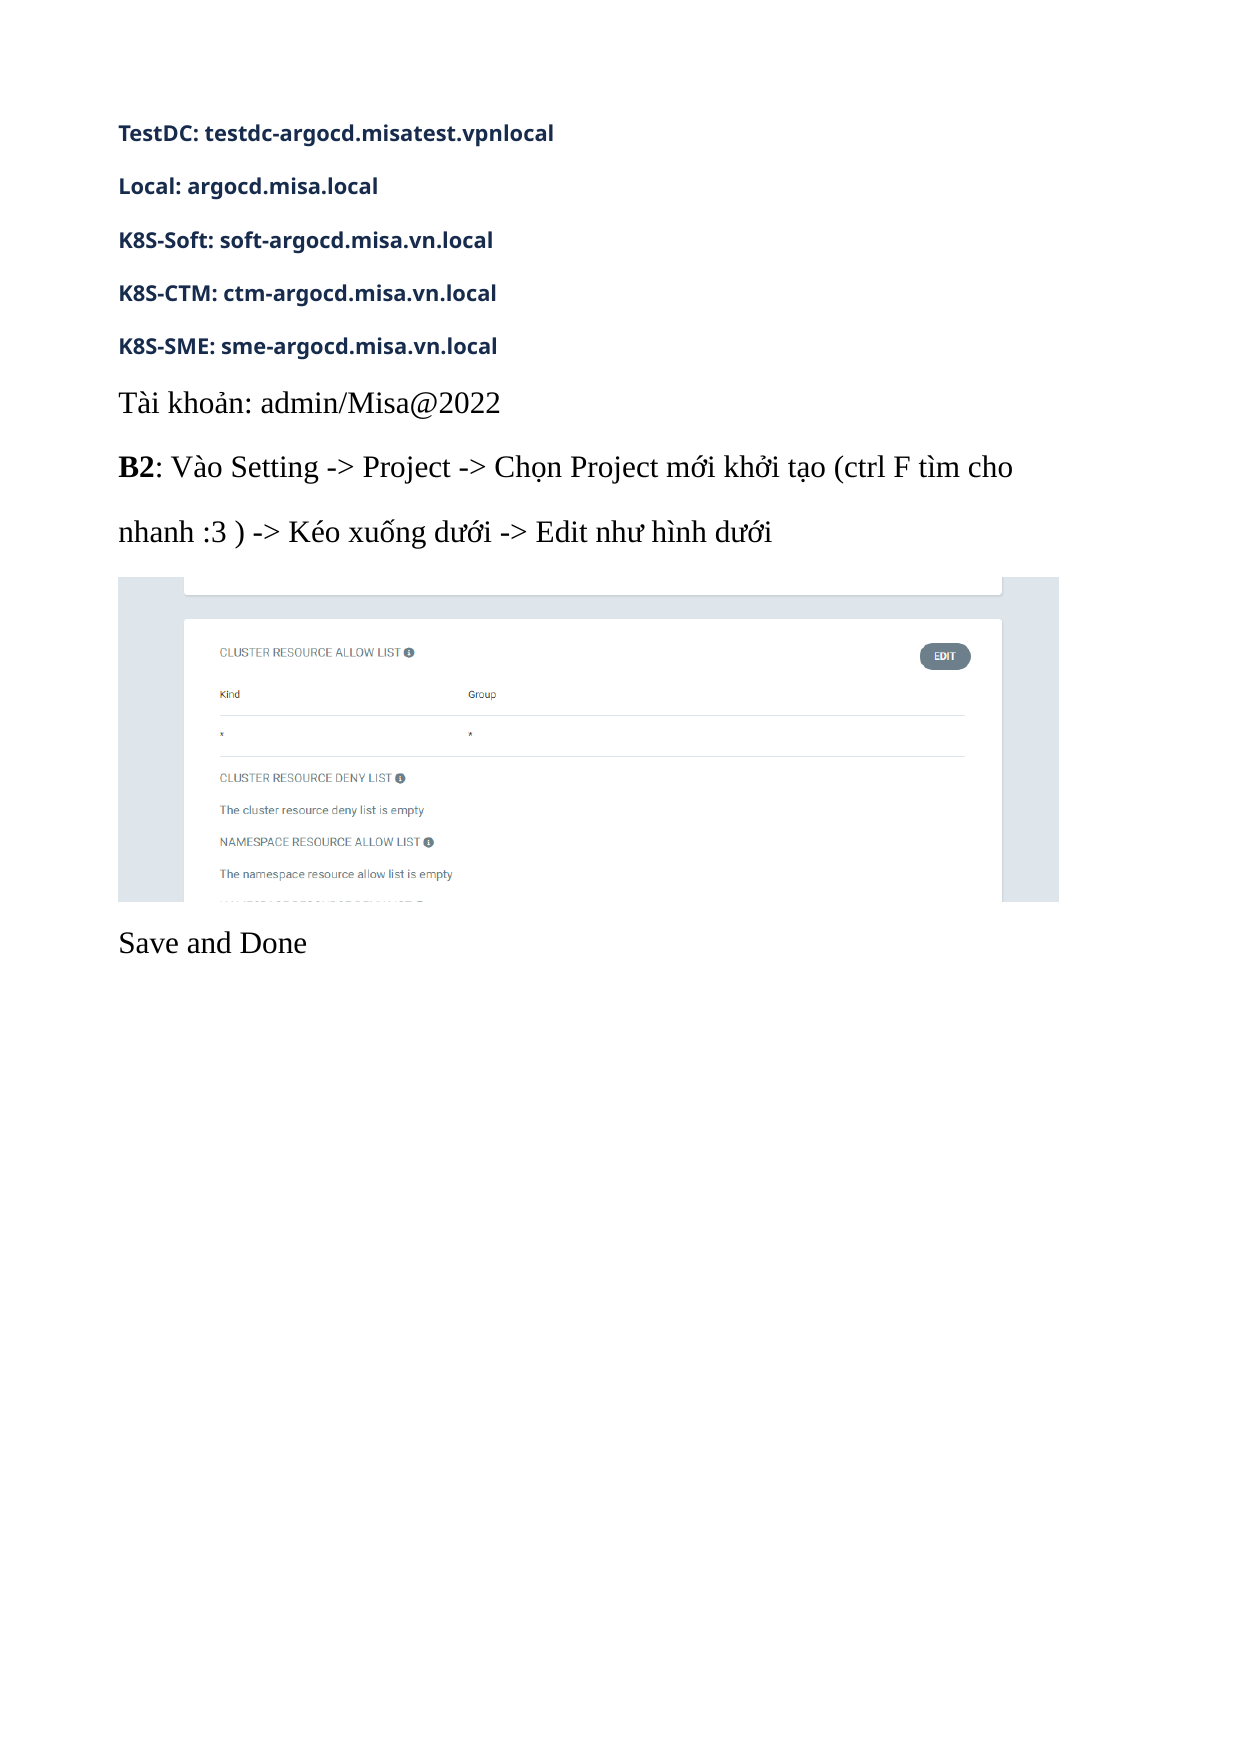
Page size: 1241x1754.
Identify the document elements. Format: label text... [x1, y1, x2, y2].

text Tài khoản: admin/Misa@2022 [118, 384, 1122, 420]
text K8S-CTM: ctm-argocd.misa.vn.local [118, 278, 1122, 308]
text B2: Vào Setting -> Project -> Chọn Project mới khởi tạo (ctrl F tìm cho nhanh :3 ) -> Kéo xuống dưới -> Edit như hình dưới [118, 448, 1122, 549]
text K8S-SME: sme-argocd.misa.vn.local [118, 331, 1122, 361]
text K8S-Soft: soft-argocd.misa.vn.local [118, 224, 1122, 254]
picture [118, 577, 1059, 902]
text Local: argocd.misa.local [118, 171, 1122, 201]
text TestDC: testdc-argocd.misatest.vpnlocal [118, 118, 1122, 148]
text Save and Done [118, 925, 1122, 961]
